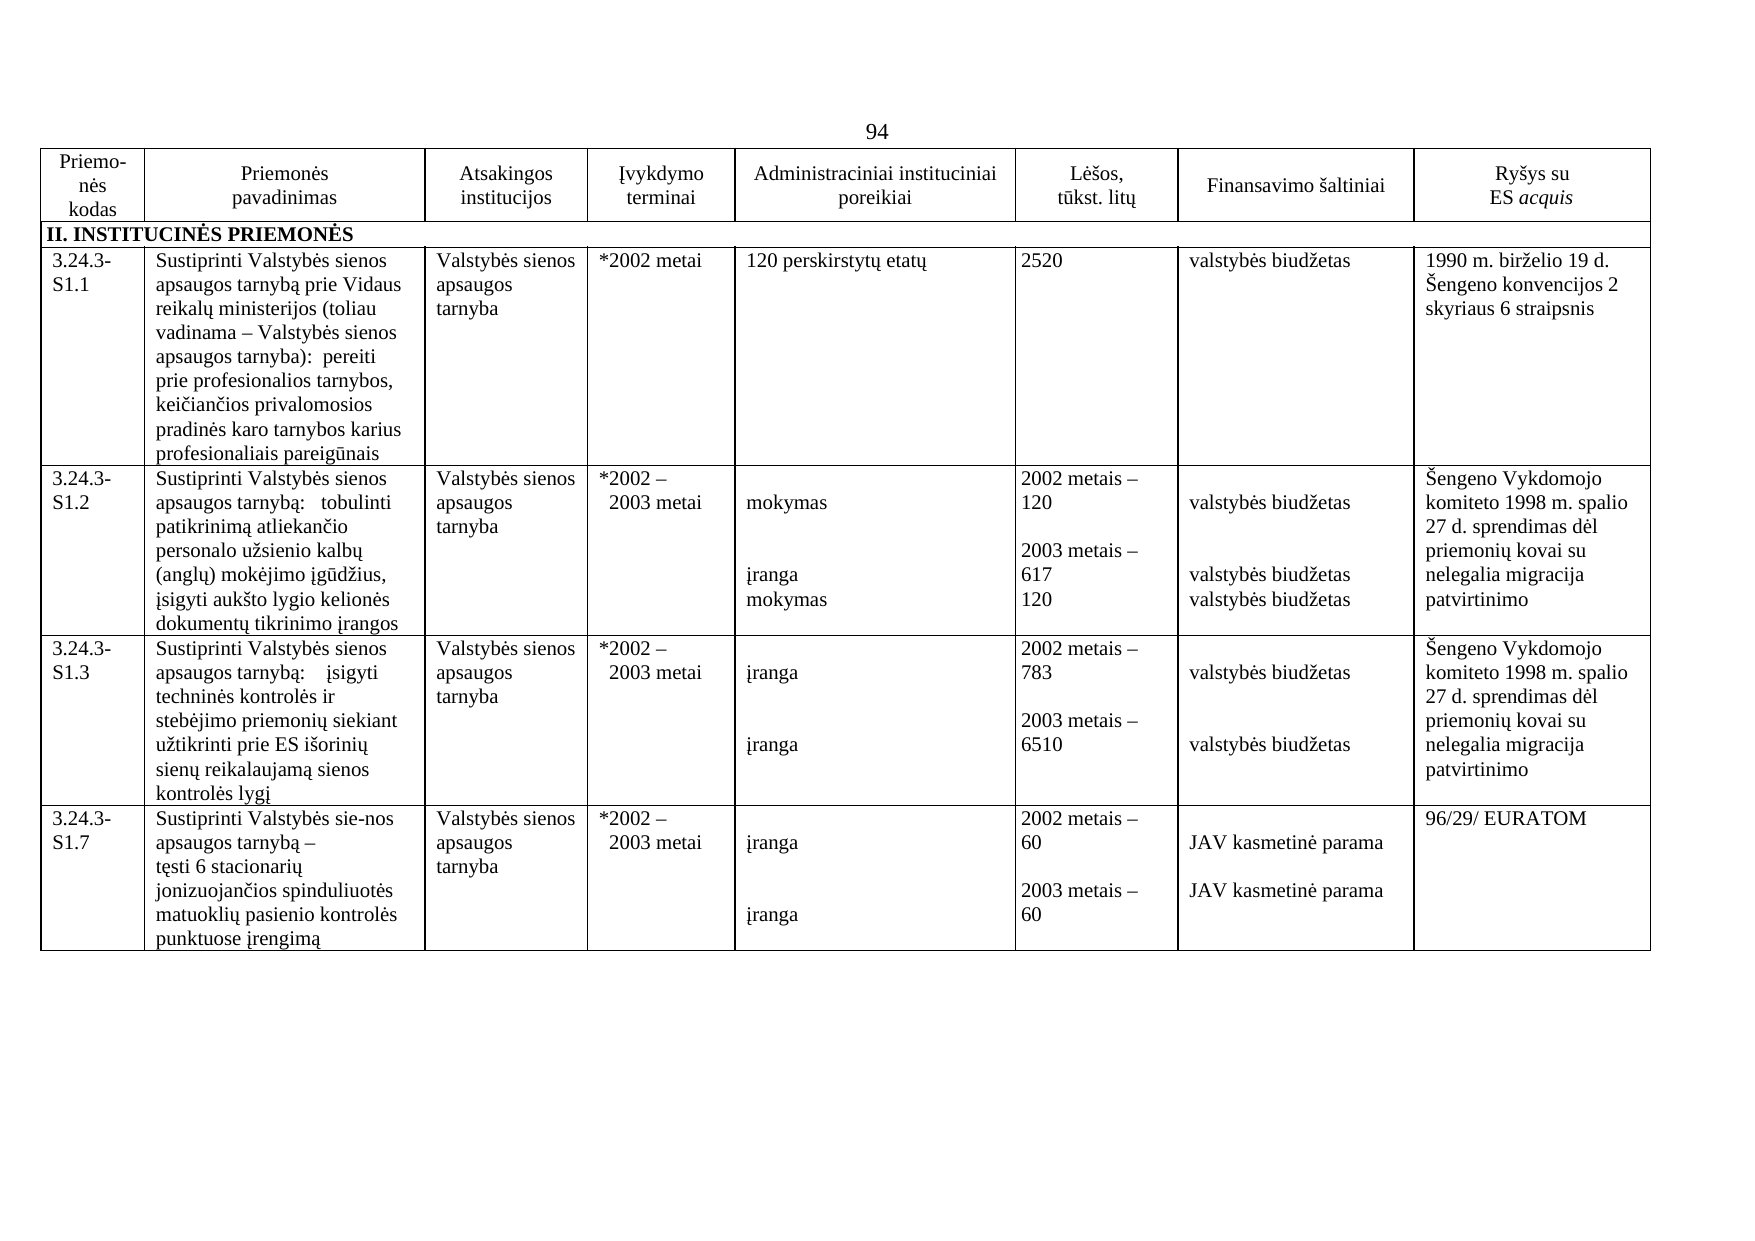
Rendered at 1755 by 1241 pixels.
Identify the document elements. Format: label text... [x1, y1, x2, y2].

table_cell 2002 metais – 120 2003 metais – 617 120 [1016, 466, 1177, 634]
table_cell 2002 metais – 783 2003 metais – 6510 [1016, 636, 1177, 804]
table_cell valstybės biudžetas valstybės biudžetas valstybės biudžetas [1179, 466, 1413, 634]
table_cell valstybės biudžetas valstybės biudžetas [1179, 636, 1413, 804]
table_cell Sustiprinti Valstybės sienos apsaugos tarnybą: tobulinti patikrinimą atliekančio personalo užsienio kalbų (anglų) mokėjimo įgūdžius, įsigyti aukšto lygio kelionės dokumentų tikrinimo įrangos [145, 466, 424, 634]
table_cell 3.24.3-S1.1 [42, 248, 144, 464]
table_cell Sustiprinti Valstybės sienos apsaugos tarnybą: įsigyti techninės kontrolės ir stebėjimo priemonių siekiant užtikrinti prie ES išorinių sienų reikalaujamą sienos kontrolės lygį [145, 636, 424, 804]
table_cell Valstybės sienos apsaugos tarnyba [426, 248, 587, 464]
table_cell Valstybės sienos apsaugos tarnyba [426, 636, 587, 804]
table_cell 96/29/ EURATOM [1415, 806, 1650, 950]
table_header Įvykdymo terminai [588, 149, 734, 221]
table_cell Sustiprinti Valstybės sienos apsaugos tarnybą prie Vidaus reikalų ministerijos (toliau vadinama – Valstybės sienos apsaugos tarnyba): pereiti prie profesionalios tarnybos, keičiančios privalomosios pradinės karo tarnybos karius profesionaliais pareigūnais [145, 248, 424, 464]
table_cell 3.24.3-S1.2 [42, 466, 144, 634]
table_cell JAV kasmetinė parama JAV kasmetinė parama [1179, 806, 1413, 950]
table_cell *2002 – 2003 metai [588, 806, 734, 950]
table_cell 3.24.3-S1.3 [42, 636, 144, 804]
table_header Priemonės pavadinimas [145, 149, 424, 221]
table_cell II. Institucinės priemonės [42, 222, 1650, 246]
table_cell *2002 – 2003 metai [588, 636, 734, 804]
table_header Priemo-nės kodas [41, 149, 144, 221]
table_cell Valstybės sienos apsaugos tarnyba [426, 466, 587, 634]
table_cell įranga įranga [736, 806, 1015, 950]
table_cell valstybės biudžetas [1179, 248, 1413, 464]
table_cell Šengeno Vykdomojo komiteto 1998 m. spalio 27 d. sprendimas dėl priemonių kovai su nelegalia migracija patvirtinimo [1415, 636, 1650, 804]
table_header Ryšys su ES acquis [1415, 149, 1650, 221]
table_header Lėšos, tūkst. litų [1016, 149, 1177, 221]
table_cell 120 perskirstytų etatų [736, 248, 1015, 464]
table_cell 3.24.3-S1.7 [42, 806, 144, 950]
table_cell Valstybės sienos apsaugos tarnyba [426, 806, 587, 950]
table_header Finansavimo šaltiniai [1179, 149, 1413, 221]
table_cell *2002 – 2003 metai [588, 466, 734, 634]
table_cell įranga įranga [736, 636, 1015, 804]
table_header Administraciniai instituciniai poreikiai [736, 149, 1015, 221]
table_cell 2002 metais – 60 2003 metais – 60 [1016, 806, 1177, 950]
table_cell Sustiprinti Valstybės sie-nos apsaugos tarnybą – tęsti 6 stacionarių jonizuojančios spinduliuotės matuoklių pasienio kontrolės punktuose įrengimą [145, 806, 424, 950]
table_cell 2520 [1016, 248, 1177, 464]
table_cell Šengeno Vykdomojo komiteto 1998 m. spalio 27 d. sprendimas dėl priemonių kovai su nelegalia migracija patvirtinimo [1415, 466, 1650, 634]
table_cell *2002 metai [588, 248, 734, 464]
table_cell mokymas įranga mokymas [736, 466, 1015, 634]
table_cell 1990 m. birželio 19 d. Šengeno konvencijos 2 skyriaus 6 straipsnis [1415, 248, 1650, 464]
table_header Atsakingos institucijos [426, 149, 587, 221]
